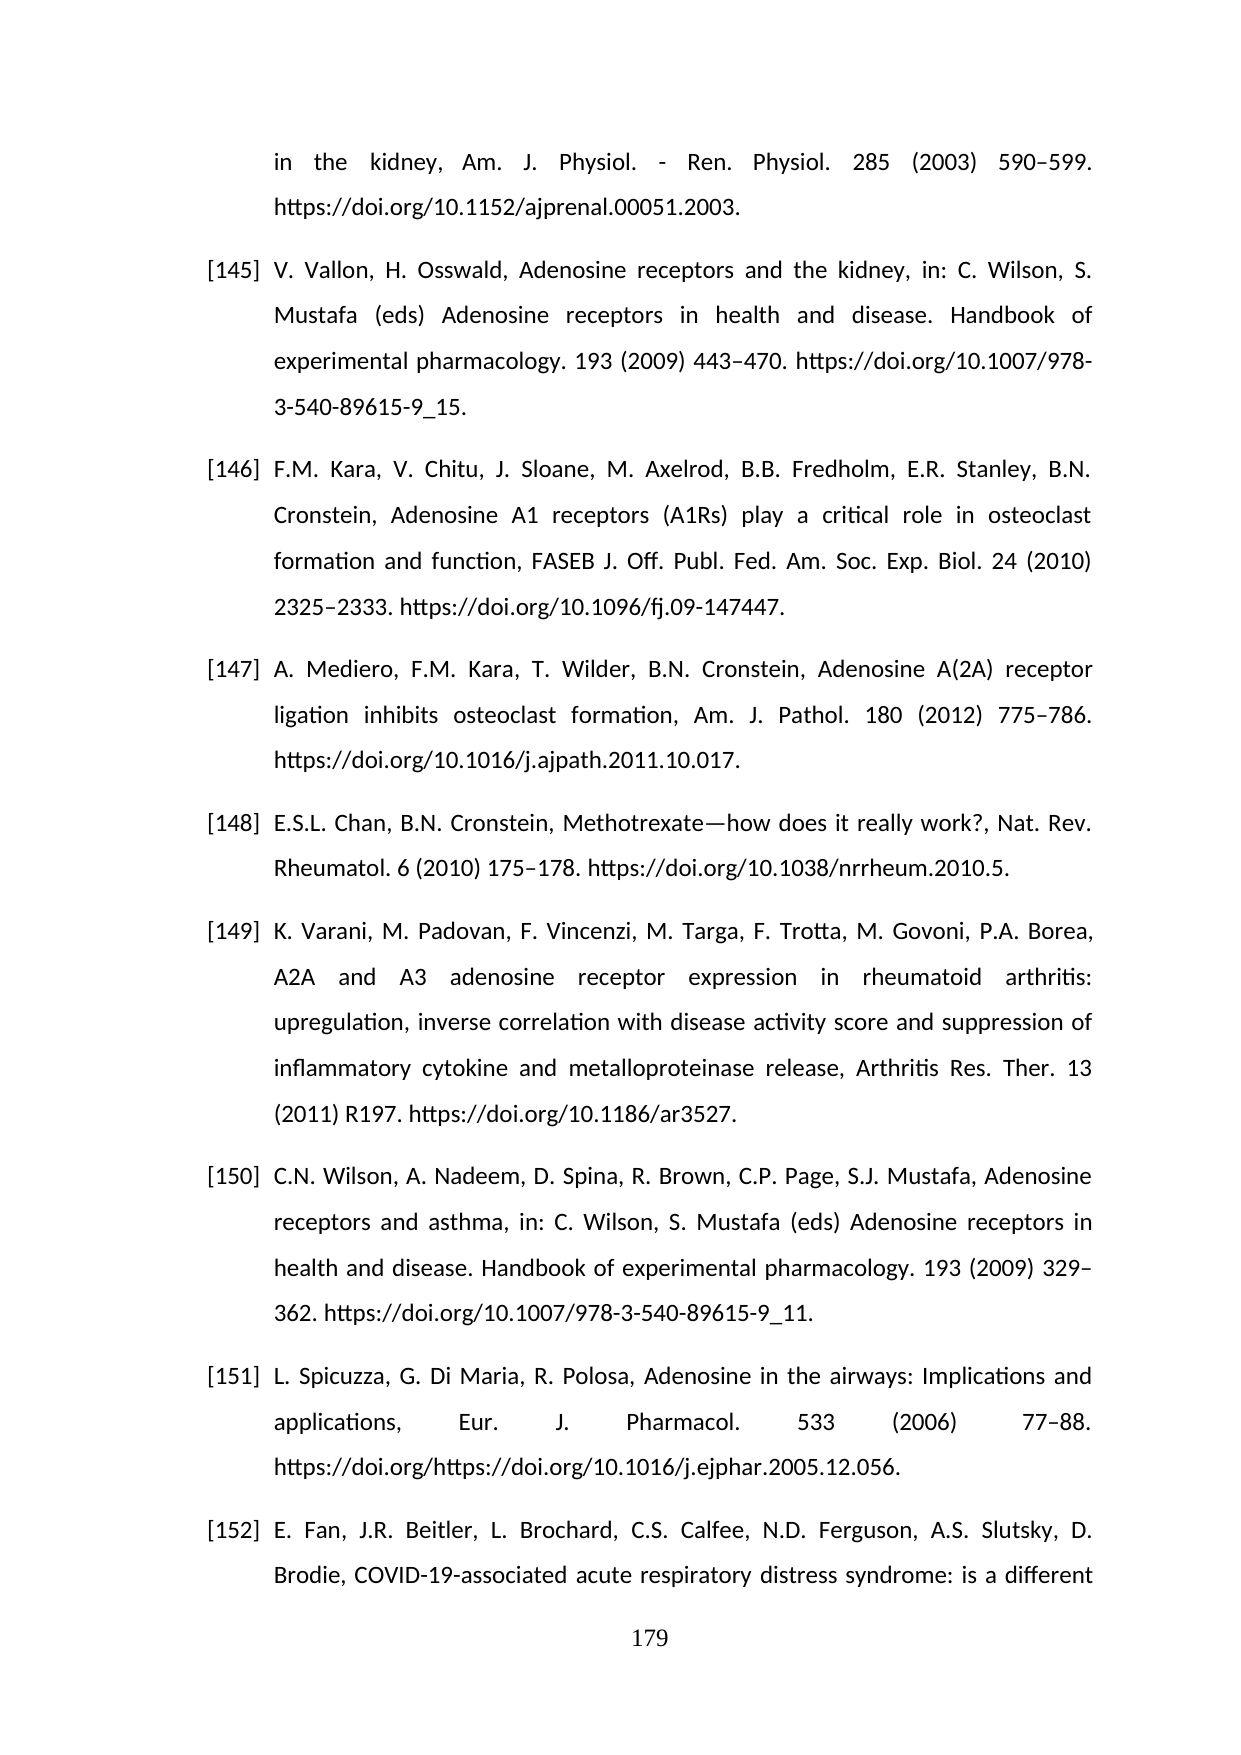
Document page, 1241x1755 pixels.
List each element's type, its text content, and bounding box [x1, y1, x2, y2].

list A. Mediero, F.M. Kara, T. Wilder, B.N. Cronstein, Adenosine A(2A) receptor ligation inhibits osteoclast formation, Am. J. Pathol. 180 (2012) 775–786. https://doi.org/10.1016/j.ajpath.2011.10.017. [207, 653, 1094, 775]
list L. Spicuzza, G. Di Maria, R. Polosa, Adenosine in the airways: Implications and applications, Eur. J. Pharmacol. 533 (2006) 77–88. [207, 1360, 1094, 1436]
list F.M. Kara, V. Chitu, J. Sloane, M. Axelrod, B.B. Fredholm, E.R. Stanley, B.N. Cronstein, Adenosine A1 receptors (A1Rs) play a critical role in osteoclast formation and function, FASEB J. Off. Publ. Fed. Am. Soc. Exp. Biol. 24 (2010) 2325–2333. https://doi.org/10.1096/fj.09-147447. [207, 453, 1093, 621]
text https://doi.org/https://doi.org/10.1016/j.ejphar.2005.12.056. [273, 1451, 1105, 1482]
list C.N. Wilson, A. Nadeem, D. Spina, R. Brown, C.P. Page, S.J. Mustafa, Adenosine receptors and asthma, in: C. Wilson, S. Mustafa (eds) Adenosine receptors in health and disease. Handbook of experimental pharmacology. 193 (2009) 329– 362. https://doi.org/10.1007/978-3-540-89615-9_11. [207, 1160, 1094, 1328]
list K. Varani, M. Padovan, F. Vincenzi, M. Targa, F. Trotta, M. Govoni, P.A. Borea, A2A and A3 adenosine receptor expression in rheumatoid arthritis: upregulation, inverse correlation with disease activity score and suppression of inflammatory cytokine and metalloproteinase release, Arthritis Res. Ther. 13 (2011) R197. https://doi.org/10.1186/ar3527. [207, 915, 1094, 1128]
list E. Fan, J.R. Beitler, L. Brochard, C.S. Calfee, N.D. Ferguson, A.S. Slutsky, D. Brodie, COVID-19-associated acute respiratory distress syndrome: is a different [207, 1514, 1093, 1590]
list E.S.L. Chan, B.N. Cronstein, Methotrexate—how does it really work?, Nat. Rev. Rheumatol. 6 (2010) 175–178. https://doi.org/10.1038/nrrheum.2010.5. [207, 807, 1093, 883]
text in the kidney, Am. J. Physiol. - Ren. Physiol. 285 (2003) 590–599. https://doi.org/10.1152/ajprenal.00051.2003. [273, 146, 1094, 222]
list V. Vallon, H. Osswald, Adenosine receptors and the kidney, in: C. Wilson, S. Mustafa (eds) Adenosine receptors in health and disease. Handbook of experimental pharmacology. 193 (2009) 443–470. https://doi.org/10.1007/978- 3-540-89615-9_15. [207, 254, 1094, 422]
